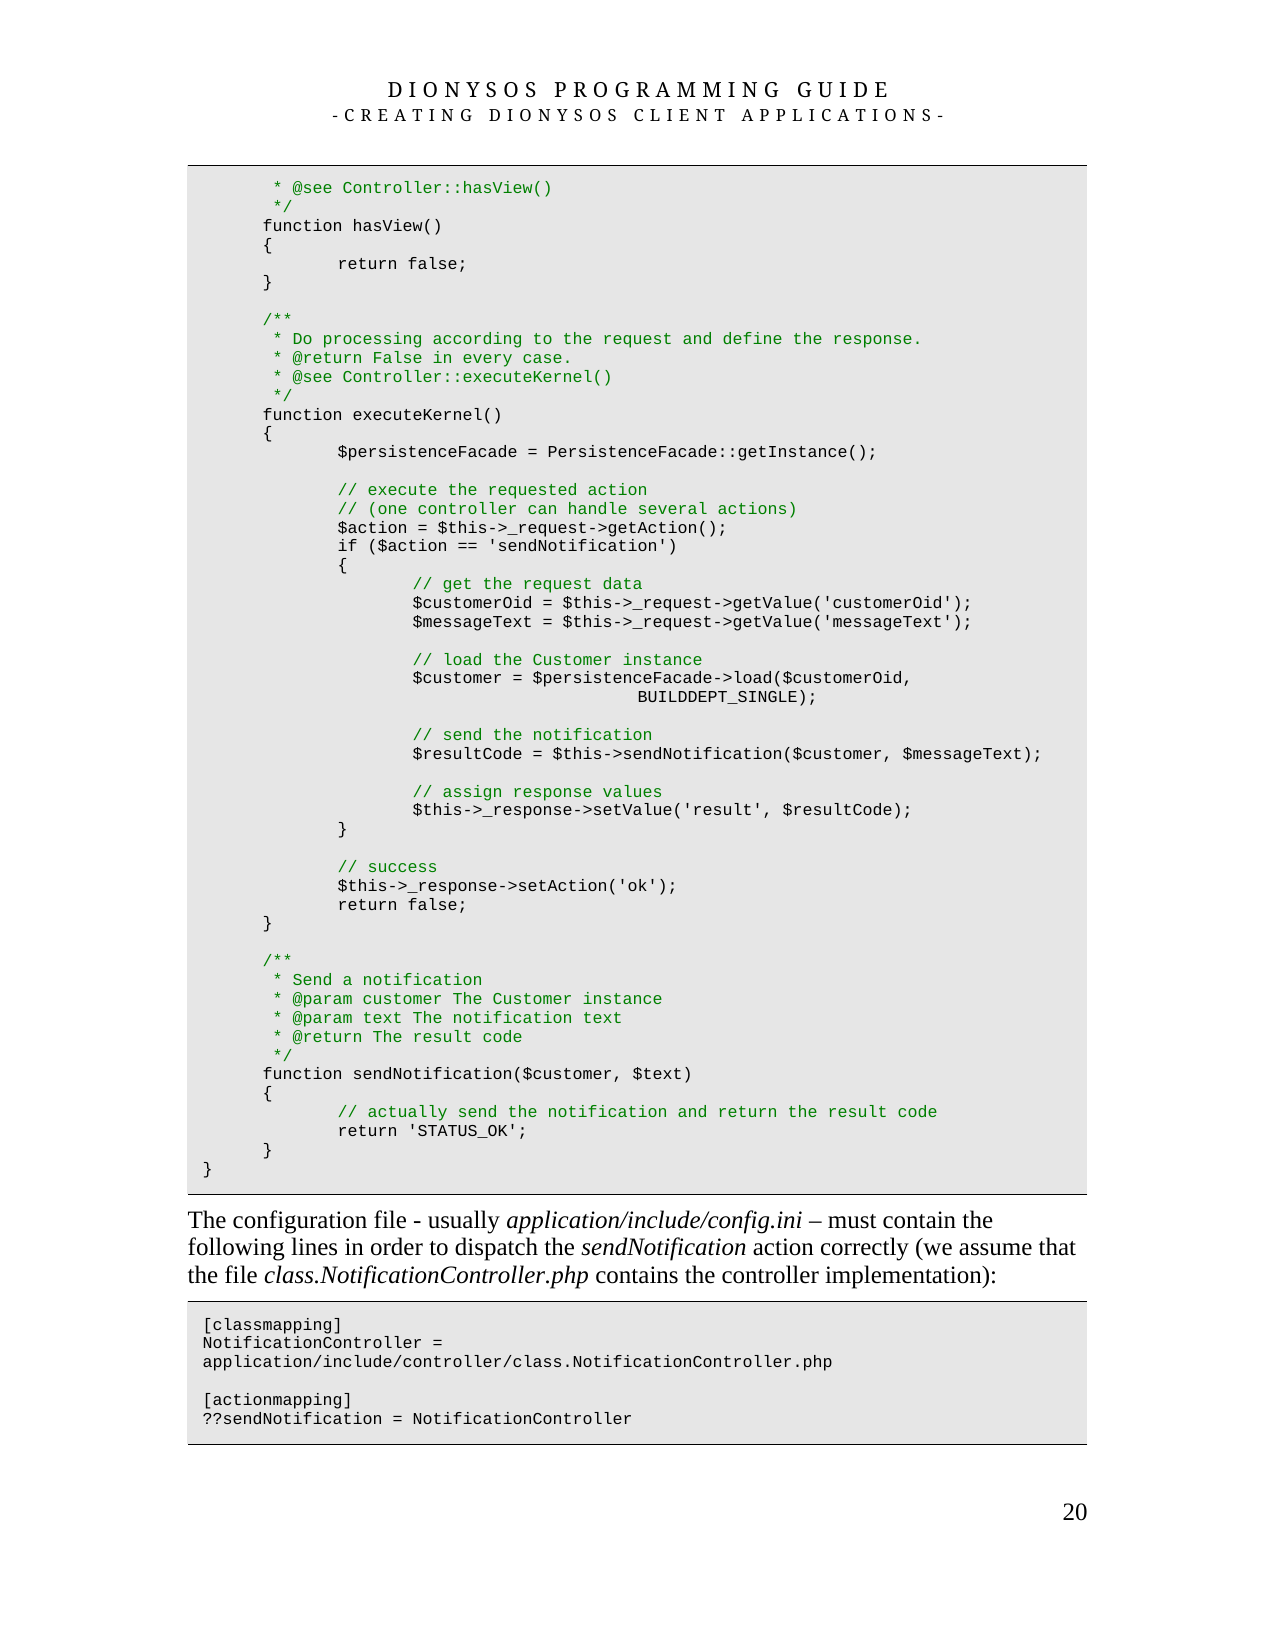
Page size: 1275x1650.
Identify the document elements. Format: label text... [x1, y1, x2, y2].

text * @see Controller::hasView() */ function hasView() { return false; } /** * Do processing according to the request and define the response. * @return False in every case. * @see Controller::executeKernel() */ function executeKernel() { $persistenceFacade = PersistenceFacade::getInstance(); // execute the requested action // (one controller can handle several actions) $action = $this->_request->getAction(); if ($action == 'sendNotification') { // get the request data $customerOid = $this->_request->getValue('customerOid'); $messageText = $this->_request->getValue('messageText'); // load the Customer instance $customer = $persistenceFacade->load($customerOid, BUILDDEPT_SINGLE); // send the notification $resultCode = $this->sendNotification($customer, $messageText); // assign response values $this->_response->setValue('result', $resultCode); } // success $this->_response->setAction('ok'); return false; } /** * Send a notification * @param customer The Customer instance * @param text The notification text * @return The result code */ function sendNotification($customer, $text) { // actually send the notification and return the result code return 'STATUS_OK'; } } [187, 166, 1087, 1194]
text [classmapping] NotificationController = application/include/controller/class.NotificationController.php [actionmapping] ??sendNotification = NotificationController [187, 1302, 1087, 1444]
text The configuration file - usually application/include/config.ini – must contain the following lines in order to dispatch the sendNotification action correctly (we assume that the file class.NotificationController.php contains the controller implementation): [187, 1206, 1087, 1289]
